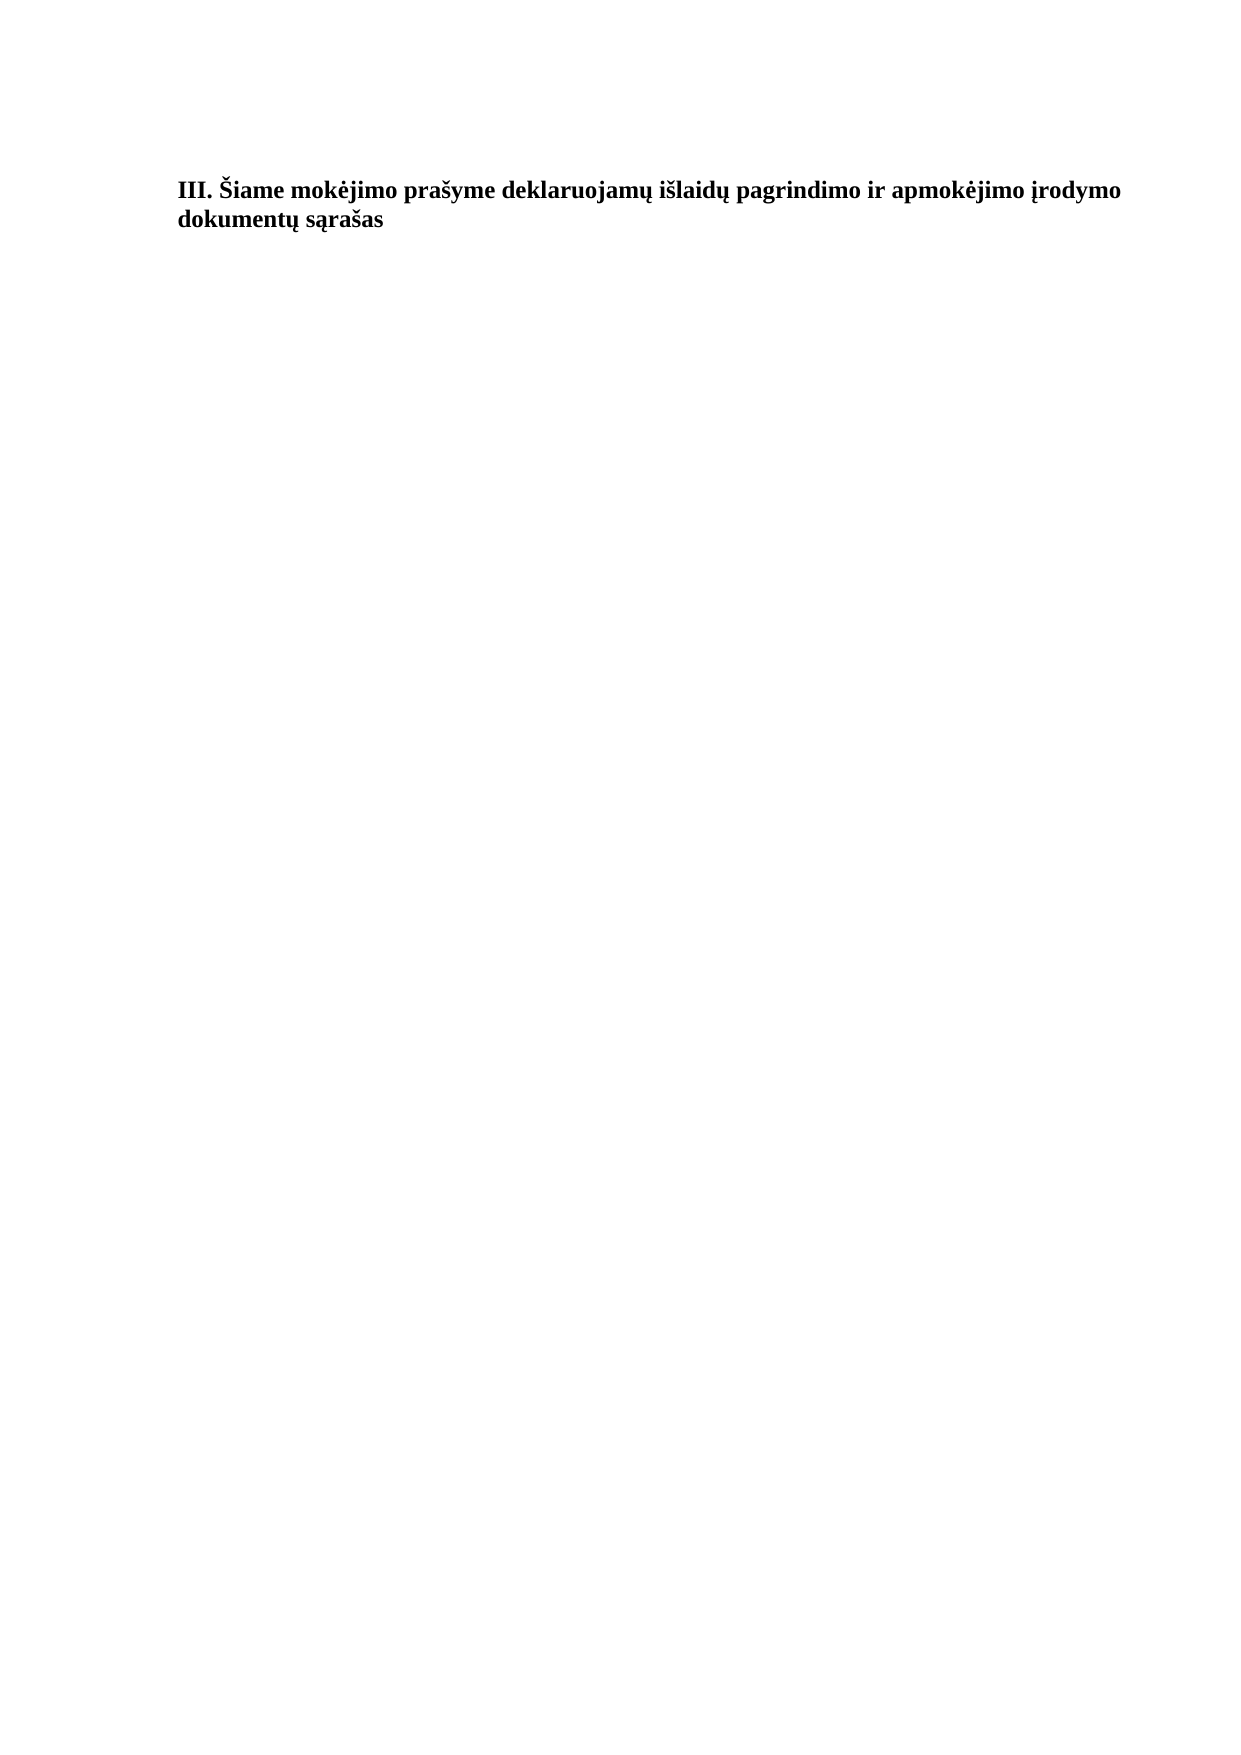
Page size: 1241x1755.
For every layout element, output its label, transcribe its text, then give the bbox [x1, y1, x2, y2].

text III. Šiame mokėjimo prašyme deklaruojamų išlaidų pagrindimo ir apmokėjimo įrodymo dokumentų sąrašas [177, 176, 1122, 233]
